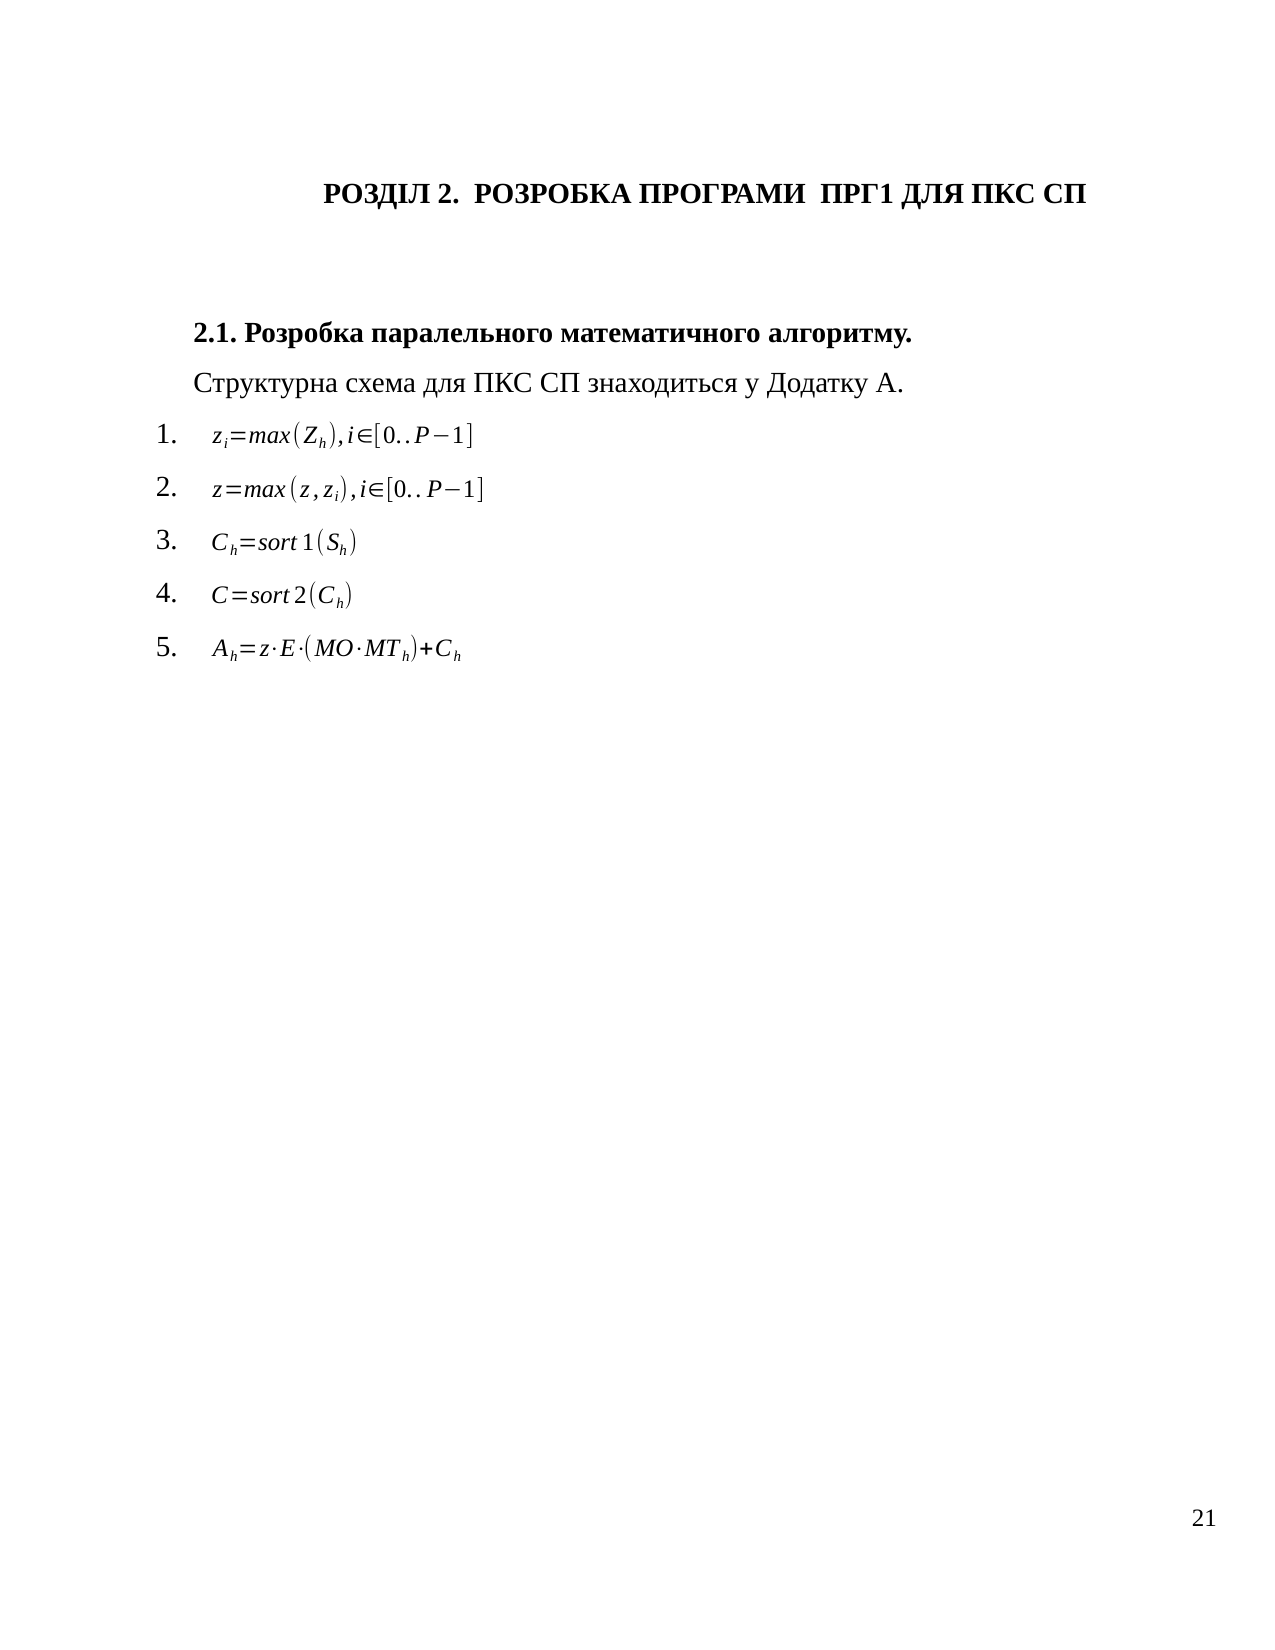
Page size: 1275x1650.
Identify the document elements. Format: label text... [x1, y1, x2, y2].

text Структурна схема для ПКС СП знаходиться у Додатку А. [118, 366, 1216, 399]
text 2.1. Розробка паралельного математичного алгоритму. [118, 315, 1216, 349]
title РОЗДІЛ 2. РОЗРОБКА ПРОГРАМИ ПРГ1 ДЛЯ ПКС СП [118, 176, 1216, 210]
